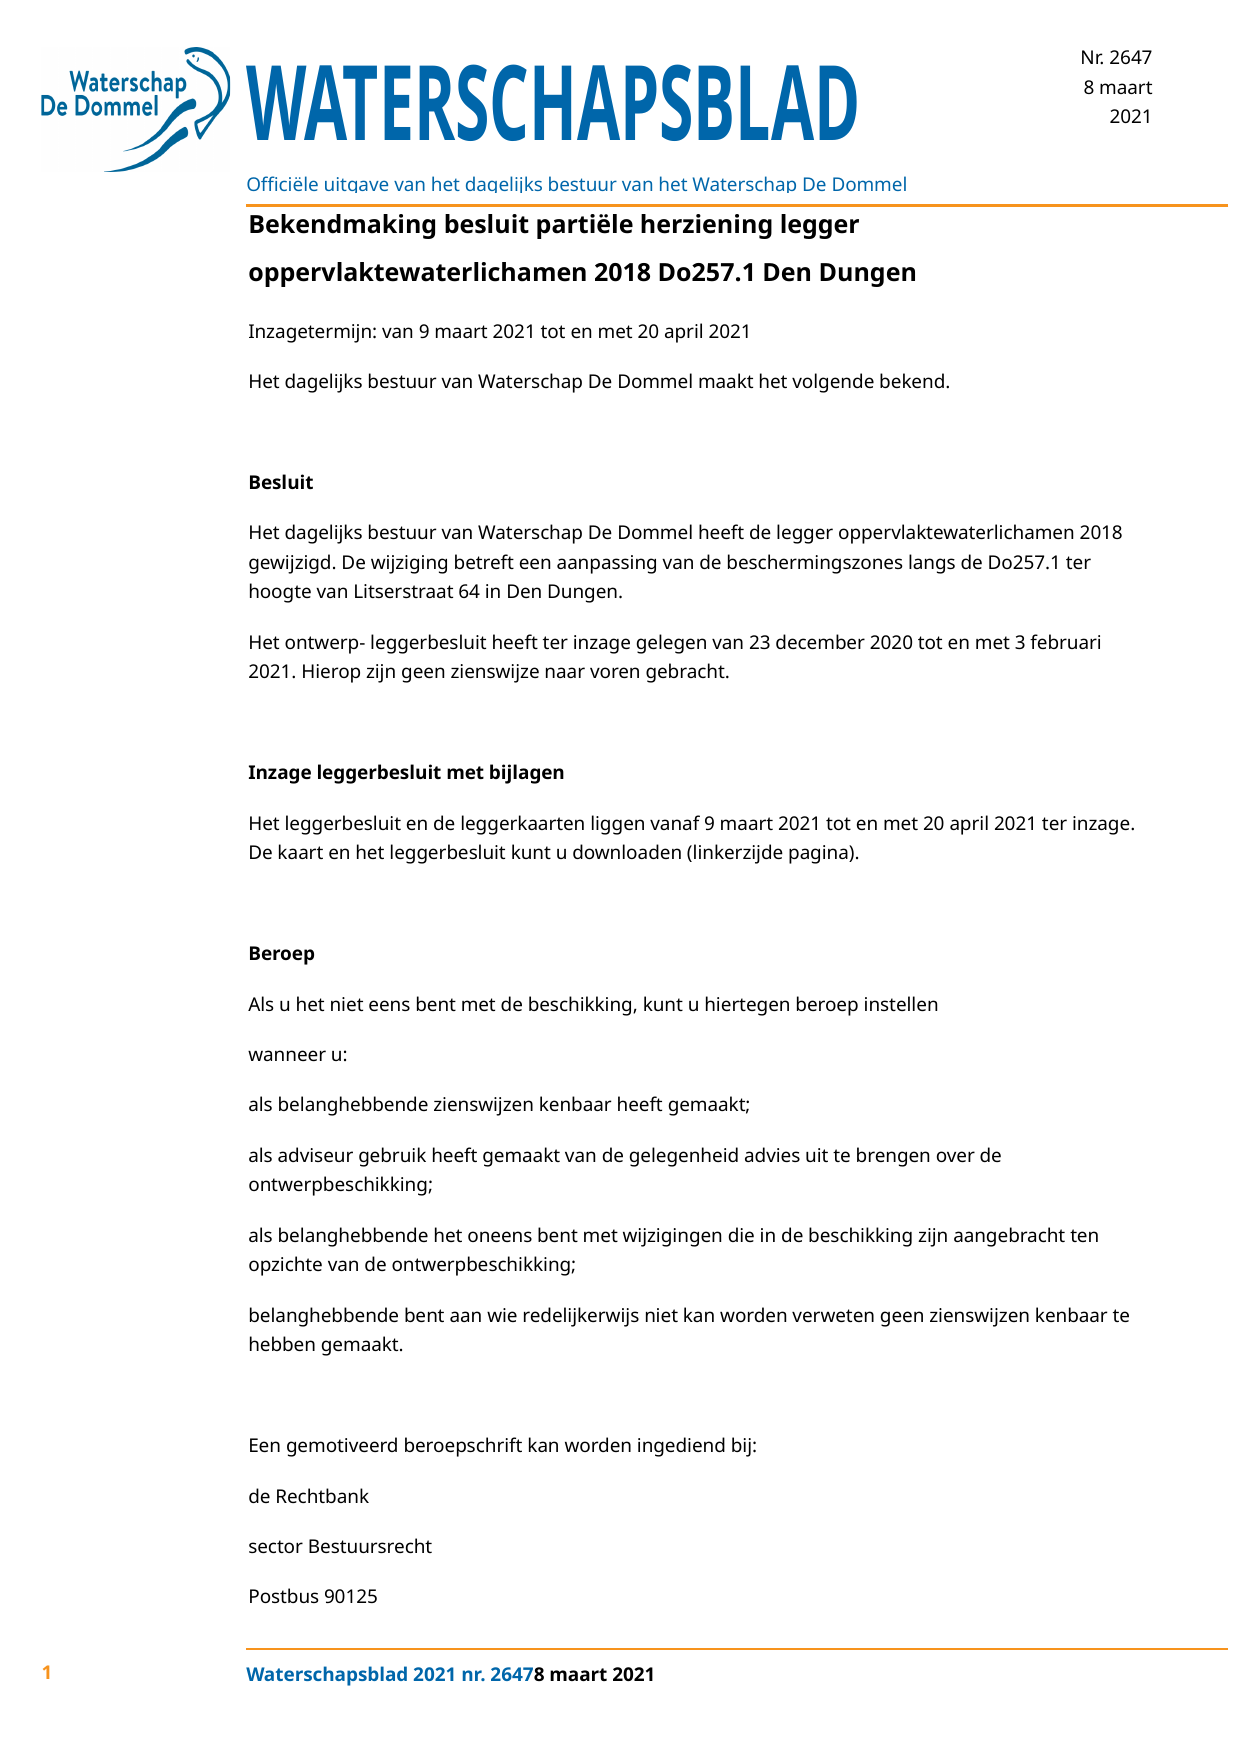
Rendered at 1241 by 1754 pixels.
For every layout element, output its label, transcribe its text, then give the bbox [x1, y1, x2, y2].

text belanghebbende bent aan wie redelijkerwijs niet kan worden verweten geen zienswijzen kenbaar te hebben gemaakt. [248, 1302, 1152, 1357]
text Een gemotiveerd beroepschrift kan worden ingediend bij: [248, 1432, 1152, 1458]
text als belanghebbende zienswijzen kenbaar heeft gemaakt; [248, 1092, 1152, 1117]
text Het leggerbesluit en de leggerkaarten liggen vanaf 9 maart 2021 tot en met 20 april 2021 ter inzage. De kaart en het leggerbesluit kunt u downloaden (linkerzijde pagina). [248, 810, 1152, 865]
text sector Bestuursrecht [248, 1533, 1152, 1559]
picture [41, 47, 231, 172]
text Het ontwerp- leggerbesluit heeft ter inzage gelegen van 23 december 2020 tot en met 3 februari 2021. Hierop zijn geen zienswijze naar voren gebracht. [248, 629, 1152, 684]
text wanneer u: [248, 1041, 1152, 1067]
text Inzagetermijn: van 9 maart 2021 tot en met 20 april 2021 [248, 318, 1152, 344]
text Inzage leggerbesluit met bijlagen [248, 759, 1152, 785]
text als belanghebbende het oneens bent met wijzigingen die in de beschikking zijn aangebracht ten opzichte van de ontwerpbeschikking; [248, 1222, 1152, 1277]
text Beroep [248, 940, 1152, 966]
text Postbus 90125 [248, 1584, 1152, 1609]
picture [198, 118, 210, 131]
text Bekendmaking besluit partiële herziening legger oppervlaktewaterlichamen 2018 Do257.1 Den Dungen [248, 207, 1152, 288]
text Besluit [248, 469, 1152, 495]
text Als u het niet eens bent met de beschikking, kunt u hiertegen beroep instellen [248, 991, 1152, 1017]
text de Rechtbank [248, 1483, 1152, 1509]
text Het dagelijks bestuur van Waterschap De Dommel heeft de legger oppervlaktewaterlichamen 2018 gewijzigd. De wijziging betreft een aanpassing van de beschermingszones langs de Do257.1 ter hoogte van Litserstraat 64 in Den Dungen. [248, 519, 1152, 604]
picture [204, 47, 231, 76]
picture [45, 99, 51, 111]
text Het dagelijks bestuur van Waterschap De Dommel maakt het volgende bekend. [248, 368, 1152, 394]
text als adviseur gebruik heeft gemaakt van de gelegenheid advies uit te brengen over de ontwerpbeschikking; [248, 1142, 1152, 1197]
